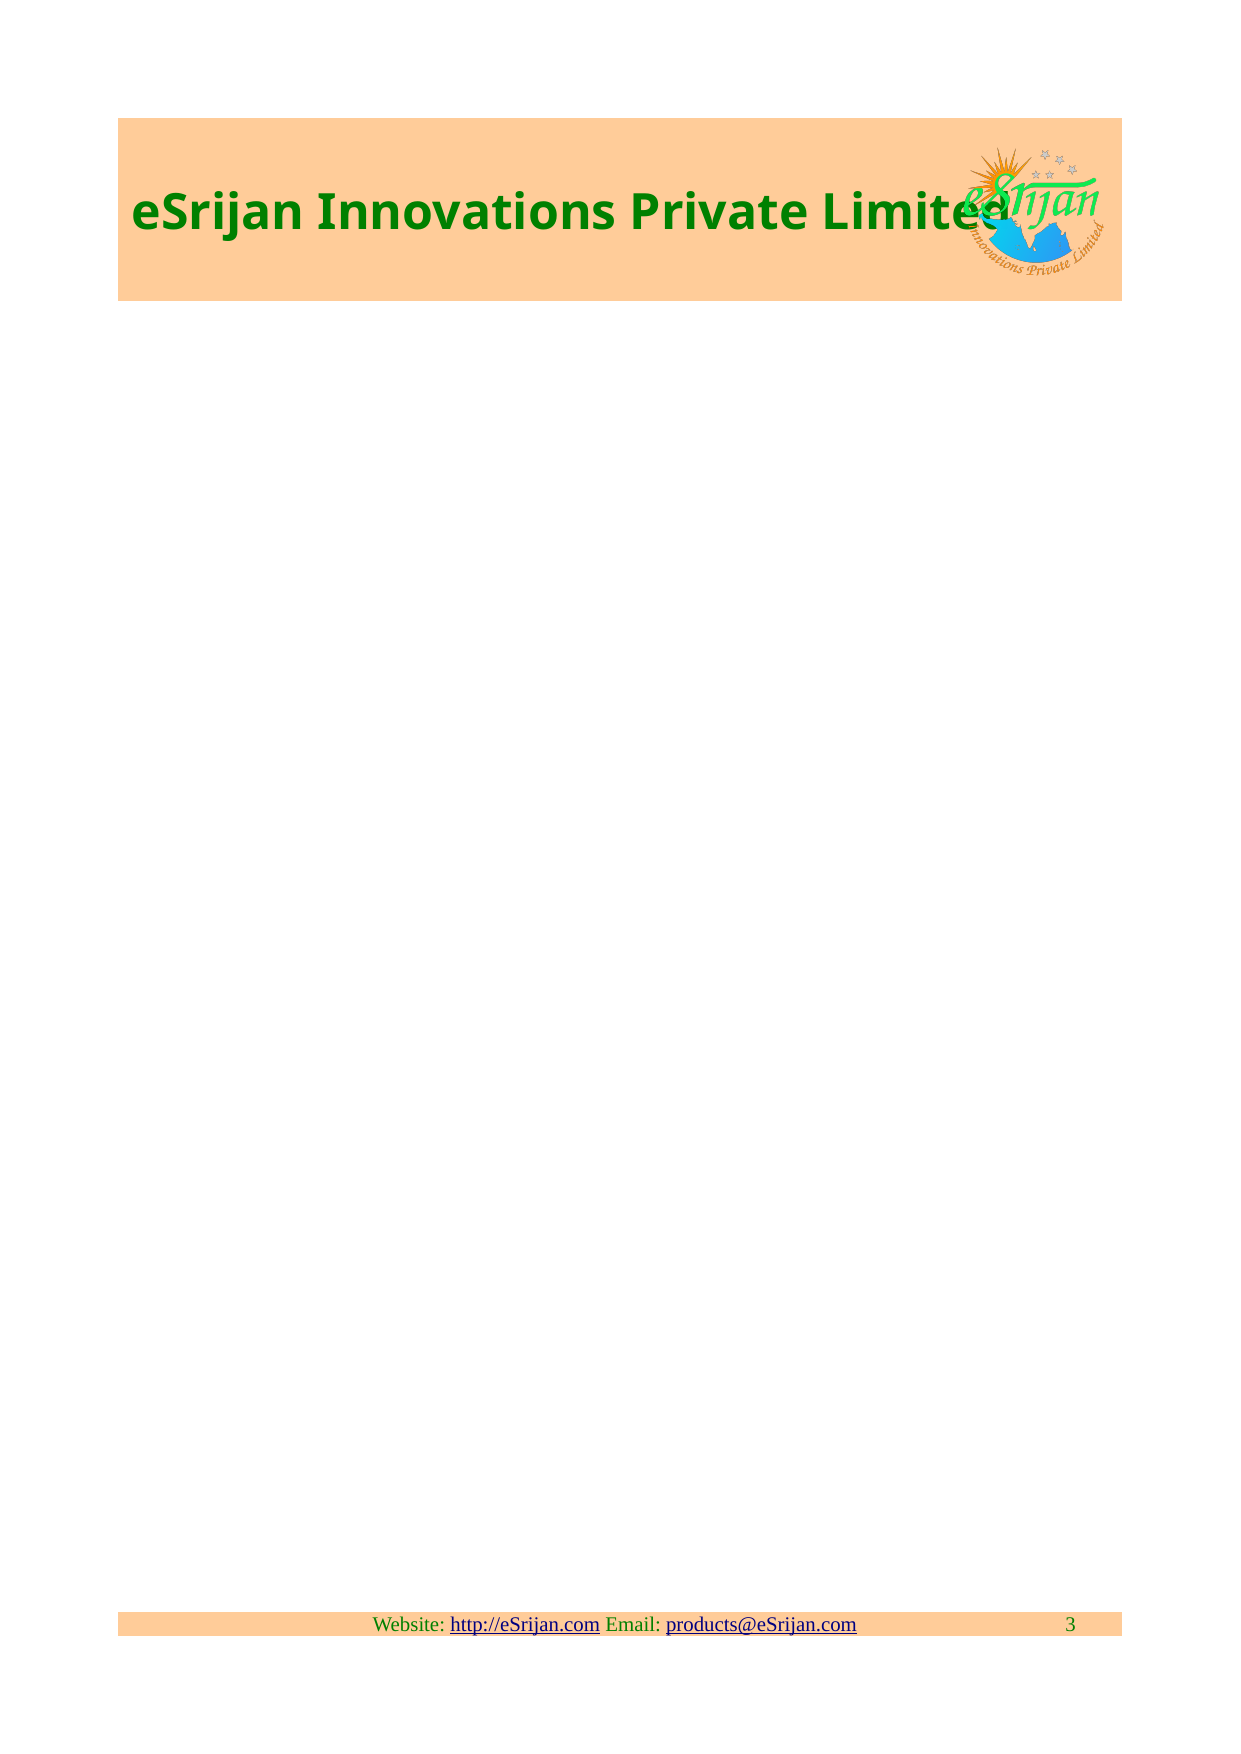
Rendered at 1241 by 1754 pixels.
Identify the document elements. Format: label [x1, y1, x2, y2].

picture [958, 126, 1114, 282]
